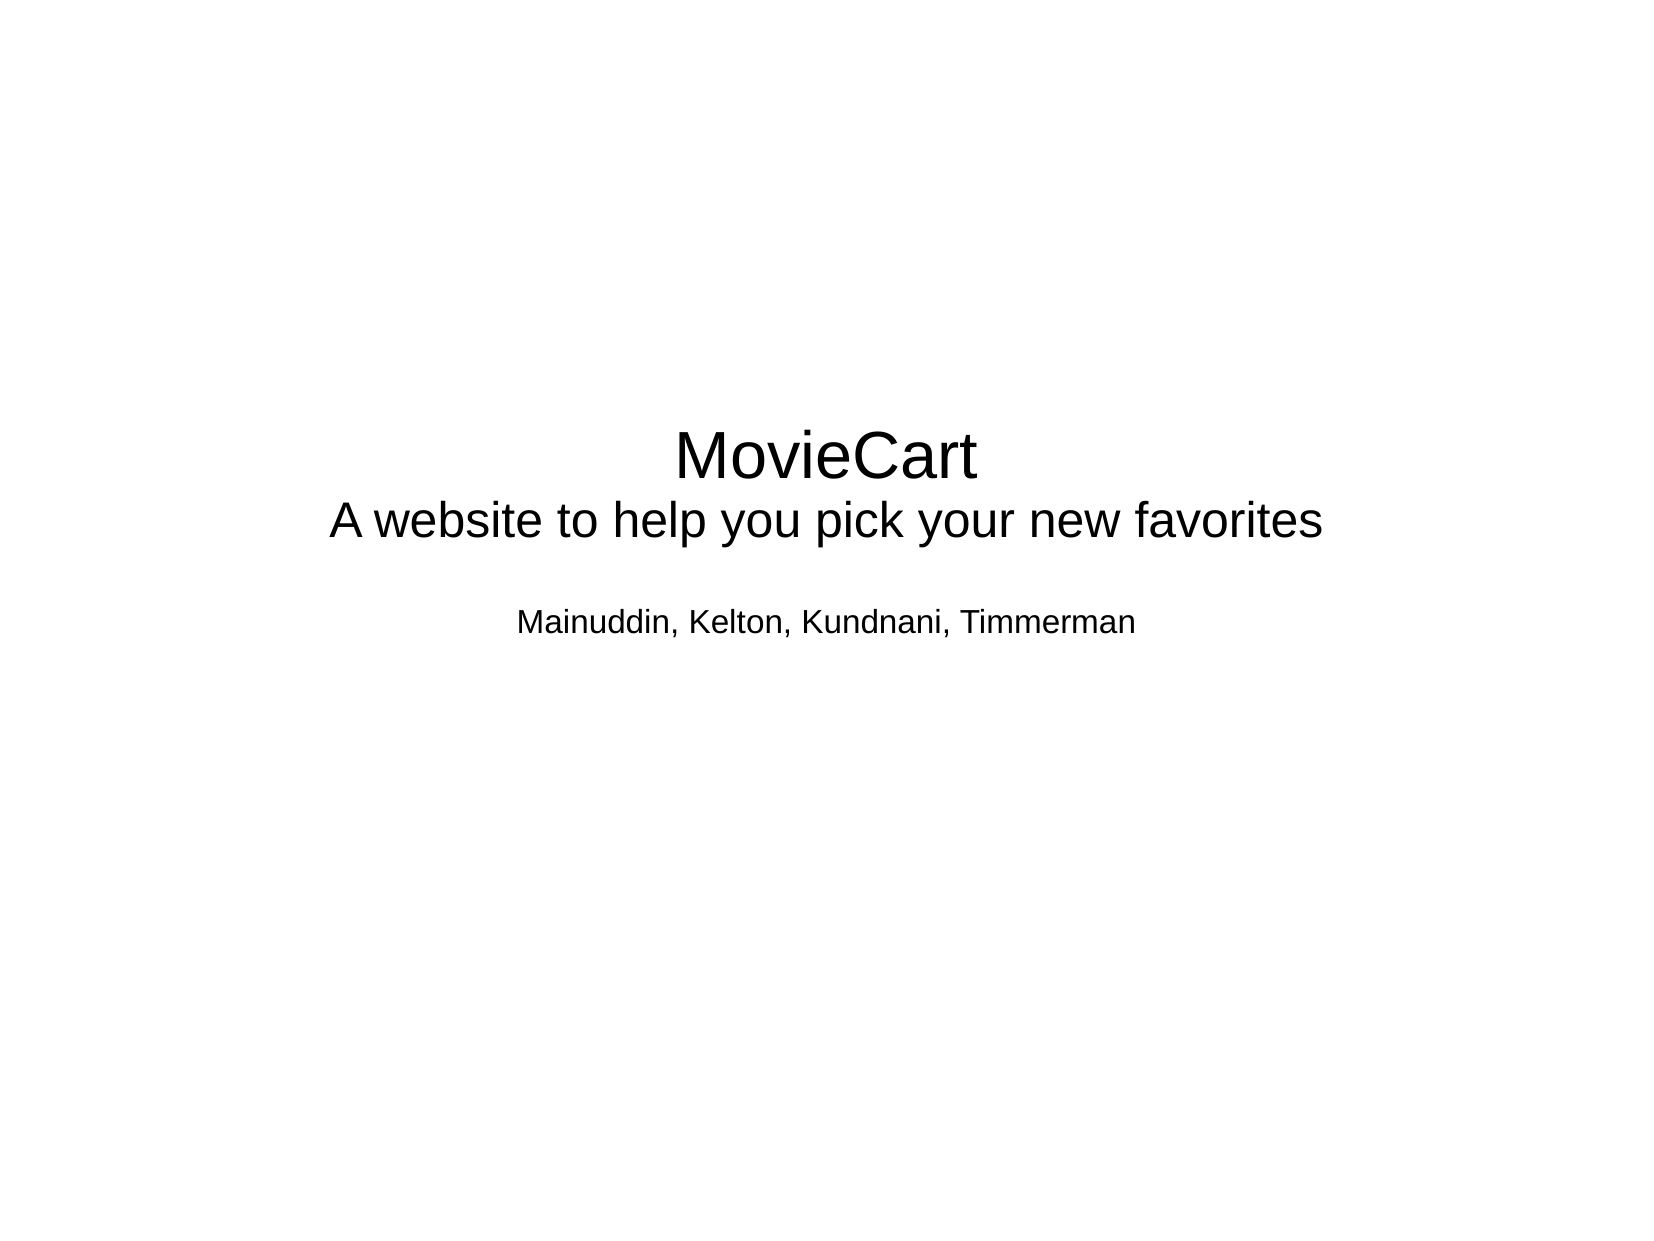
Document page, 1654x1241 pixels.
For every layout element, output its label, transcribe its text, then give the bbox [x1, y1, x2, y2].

subtitle MovieCart A website to help you pick your new favorites Mainuddin, Kelton, Kundnani, Timmerman [82, 49, 1571, 1010]
